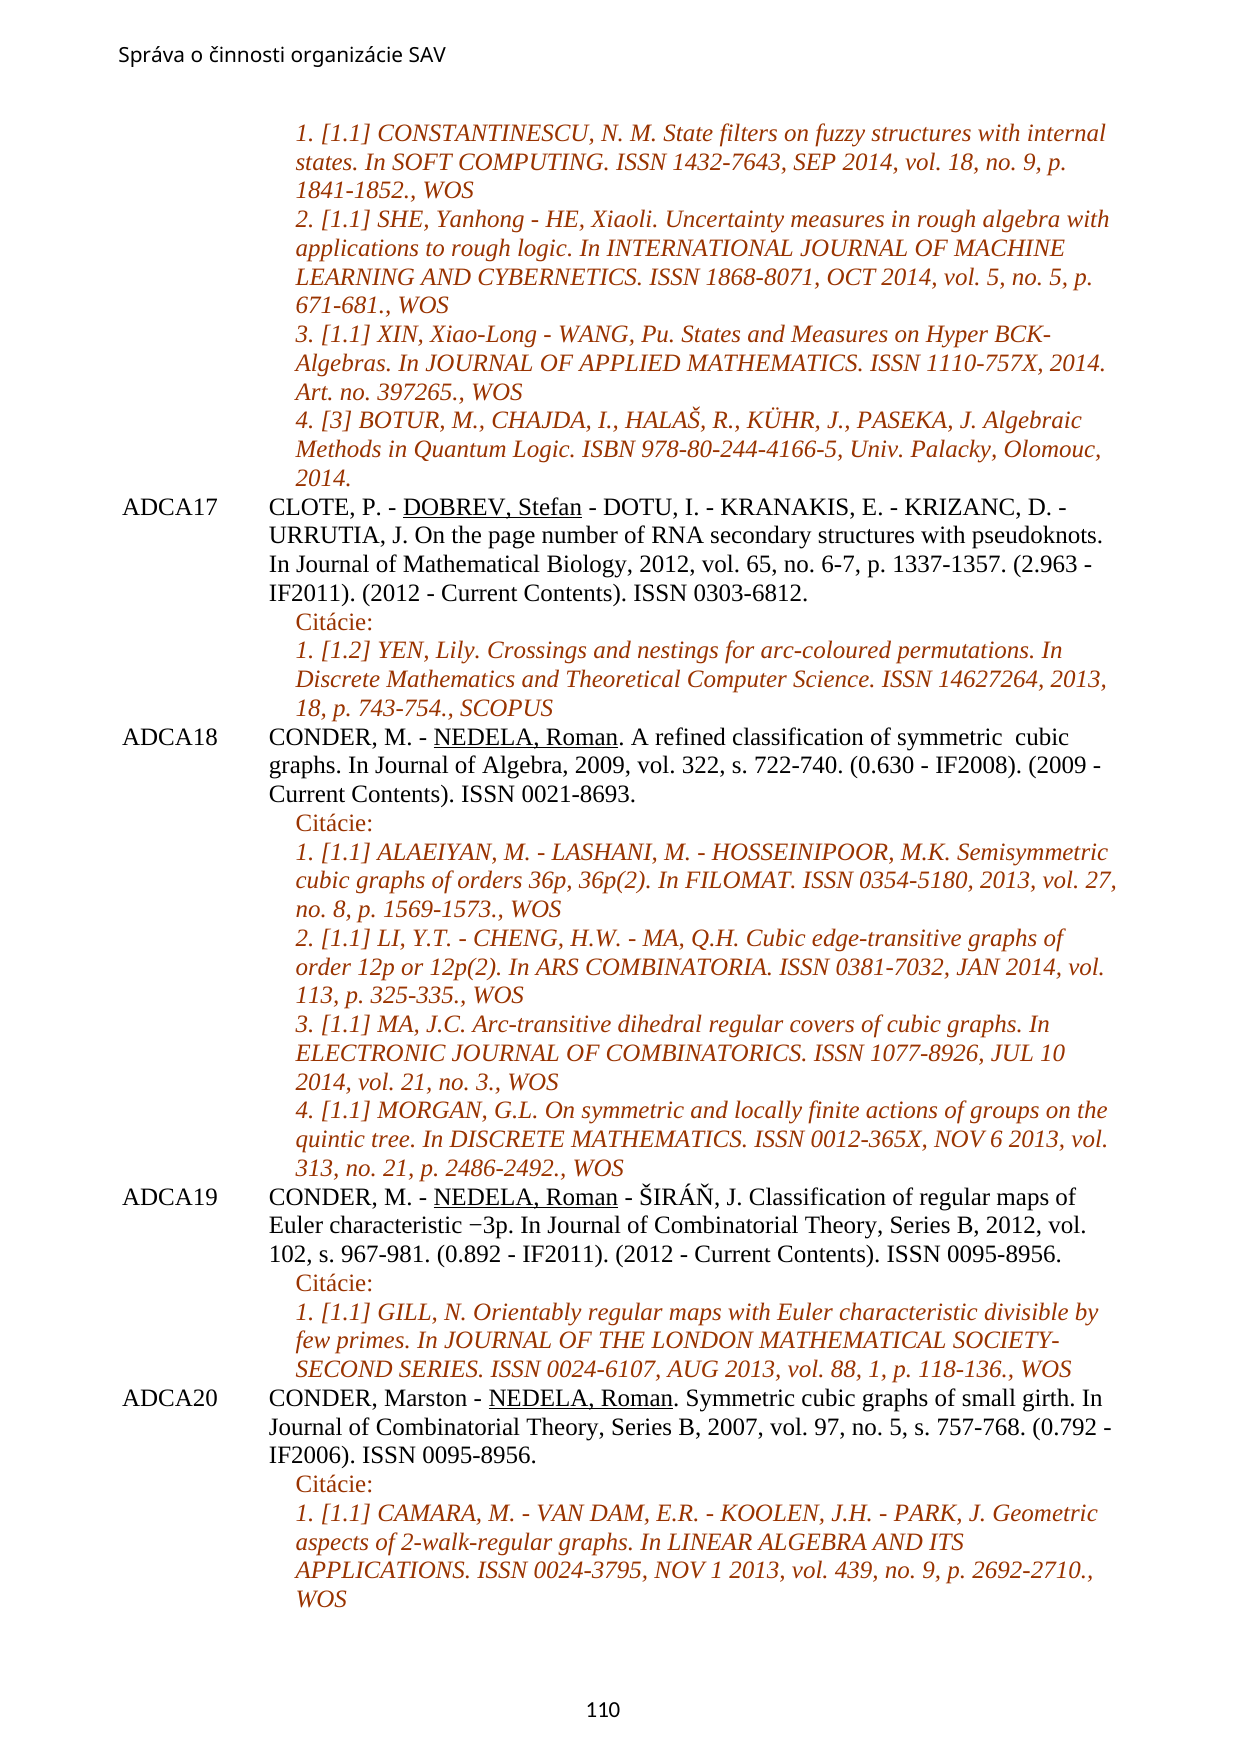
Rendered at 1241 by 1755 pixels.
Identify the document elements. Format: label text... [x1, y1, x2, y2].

text 3. [1.1] MA, J.C. Arc-transitive dihedral regular covers of cubic graphs. In ELECTRONIC JOURNAL OF COMBINATORICS. ISSN 1077-8926, JUL 10 2014, vol. 21, no. 3., WOS [295, 1009, 1122, 1096]
text 1. [1.1] GILL, N. Orientably regular maps with Euler characteristic divisible by few primes. In JOURNAL OF THE LONDON MATHEMATICAL SOCIETY-SECOND SERIES. ISSN 0024-6107, AUG 2013, vol. 88, 1, p. 118-136., WOS [295, 1297, 1122, 1383]
table_header ADCA17 [122, 492, 269, 607]
table_header ADCA18 [122, 722, 269, 808]
text Citácie: [295, 607, 1122, 636]
text Citácie: [295, 808, 1122, 837]
text Citácie: [295, 1268, 1122, 1297]
text 1. [1.2] YEN, Lily. Crossings and nestings for arc-coloured permutations. In Discrete Mathematics and Theoretical Computer Science. ISSN 14627264, 2013, 18, p. 743-754., SCOPUS [295, 636, 1122, 722]
table_header ADCA20 [122, 1383, 269, 1469]
text 1. [1.1] ALAEIYAN, M. - LASHANI, M. - HOSSEINIPOOR, M.K. Semisymmetric cubic graphs of orders 36p, 36p(2). In FILOMAT. ISSN 0354-5180, 2013, vol. 27, no. 8, p. 1569-1573., WOS [295, 837, 1122, 923]
text 3. [1.1] XIN, Xiao-Long - WANG, Pu. States and Measures on Hyper BCK-Algebras. In JOURNAL OF APPLIED MATHEMATICS. ISSN 1110-757X, 2014. Art. no. 397265., WOS [295, 319, 1122, 406]
text 2. [1.1] SHE, Yanhong - HE, Xiaoli. Uncertainty measures in rough algebra with applications to rough logic. In INTERNATIONAL JOURNAL OF MACHINE LEARNING AND CYBERNETICS. ISSN 1868-8071, OCT 2014, vol. 5, no. 5, p. 671-681., WOS [295, 204, 1122, 319]
text 2. [1.1] LI, Y.T. - CHENG, H.W. - MA, Q.H. Cubic edge-transitive graphs of order 12p or 12p(2). In ARS COMBINATORIA. ISSN 0381-7032, JAN 2014, vol. 113, p. 325-335., WOS [295, 923, 1122, 1009]
text Citácie: [295, 1469, 1122, 1498]
table_header CLOTE, P. - DOBREV, Stefan - DOTU, I. - KRANAKIS, E. - KRIZANC, D. - URRUTIA, J. On the page number of RNA secondary structures with pseudoknots. In Journal of Mathematical Biology, 2012, vol. 65, no. 6-7, p. 1337-1357. (2.963 - IF2011). (2012 - Current Contents). ISSN 0303-6812. [269, 492, 1122, 607]
table_header ADCA19 [122, 1182, 269, 1268]
text 1. [1.1] CAMARA, M. - VAN DAM, E.R. - KOOLEN, J.H. - PARK, J. Geometric aspects of 2-walk-regular graphs. In LINEAR ALGEBRA AND ITS APPLICATIONS. ISSN 0024-3795, NOV 1 2013, vol. 439, no. 9, p. 2692-2710., WOS [295, 1498, 1122, 1613]
text 4. [1.1] MORGAN, G.L. On symmetric and locally finite actions of groups on the quintic tree. In DISCRETE MATHEMATICS. ISSN 0012-365X, NOV 6 2013, vol. 313, no. 21, p. 2486-2492., WOS [295, 1096, 1122, 1182]
text 1. [1.1] CONSTANTINESCU, N. M. State filters on fuzzy structures with internal states. In SOFT COMPUTING. ISSN 1432-7643, SEP 2014, vol. 18, no. 9, p. 1841-1852., WOS [295, 118, 1122, 204]
text 4. [3] BOTUR, M., CHAJDA, I., HALAŠ, R., KÜHR, J., PASEKA, J. Algebraic Methods in Quantum Logic. ISBN 978-80-244-4166-5, Univ. Palacky, Olomouc, 2014. [295, 406, 1122, 492]
table_header CONDER, M. - NEDELA, Roman - ŠIRÁŇ, J. Classification of regular maps of Euler characteristic −3p. In Journal of Combinatorial Theory, Series B, 2012, vol. 102, s. 967-981. (0.892 - IF2011). (2012 - Current Contents). ISSN 0095-8956. [269, 1182, 1122, 1268]
table_header CONDER, Marston - NEDELA, Roman. Symmetric cubic graphs of small girth. In Journal of Combinatorial Theory, Series B, 2007, vol. 97, no. 5, s. 757-768. (0.792 - IF2006). ISSN 0095-8956. [269, 1383, 1122, 1469]
table_header CONDER, M. - NEDELA, Roman. A refined classification of symmetric cubic graphs. In Journal of Algebra, 2009, vol. 322, s. 722-740. (0.630 - IF2008). (2009 - Current Contents). ISSN 0021-8693. [269, 722, 1122, 808]
